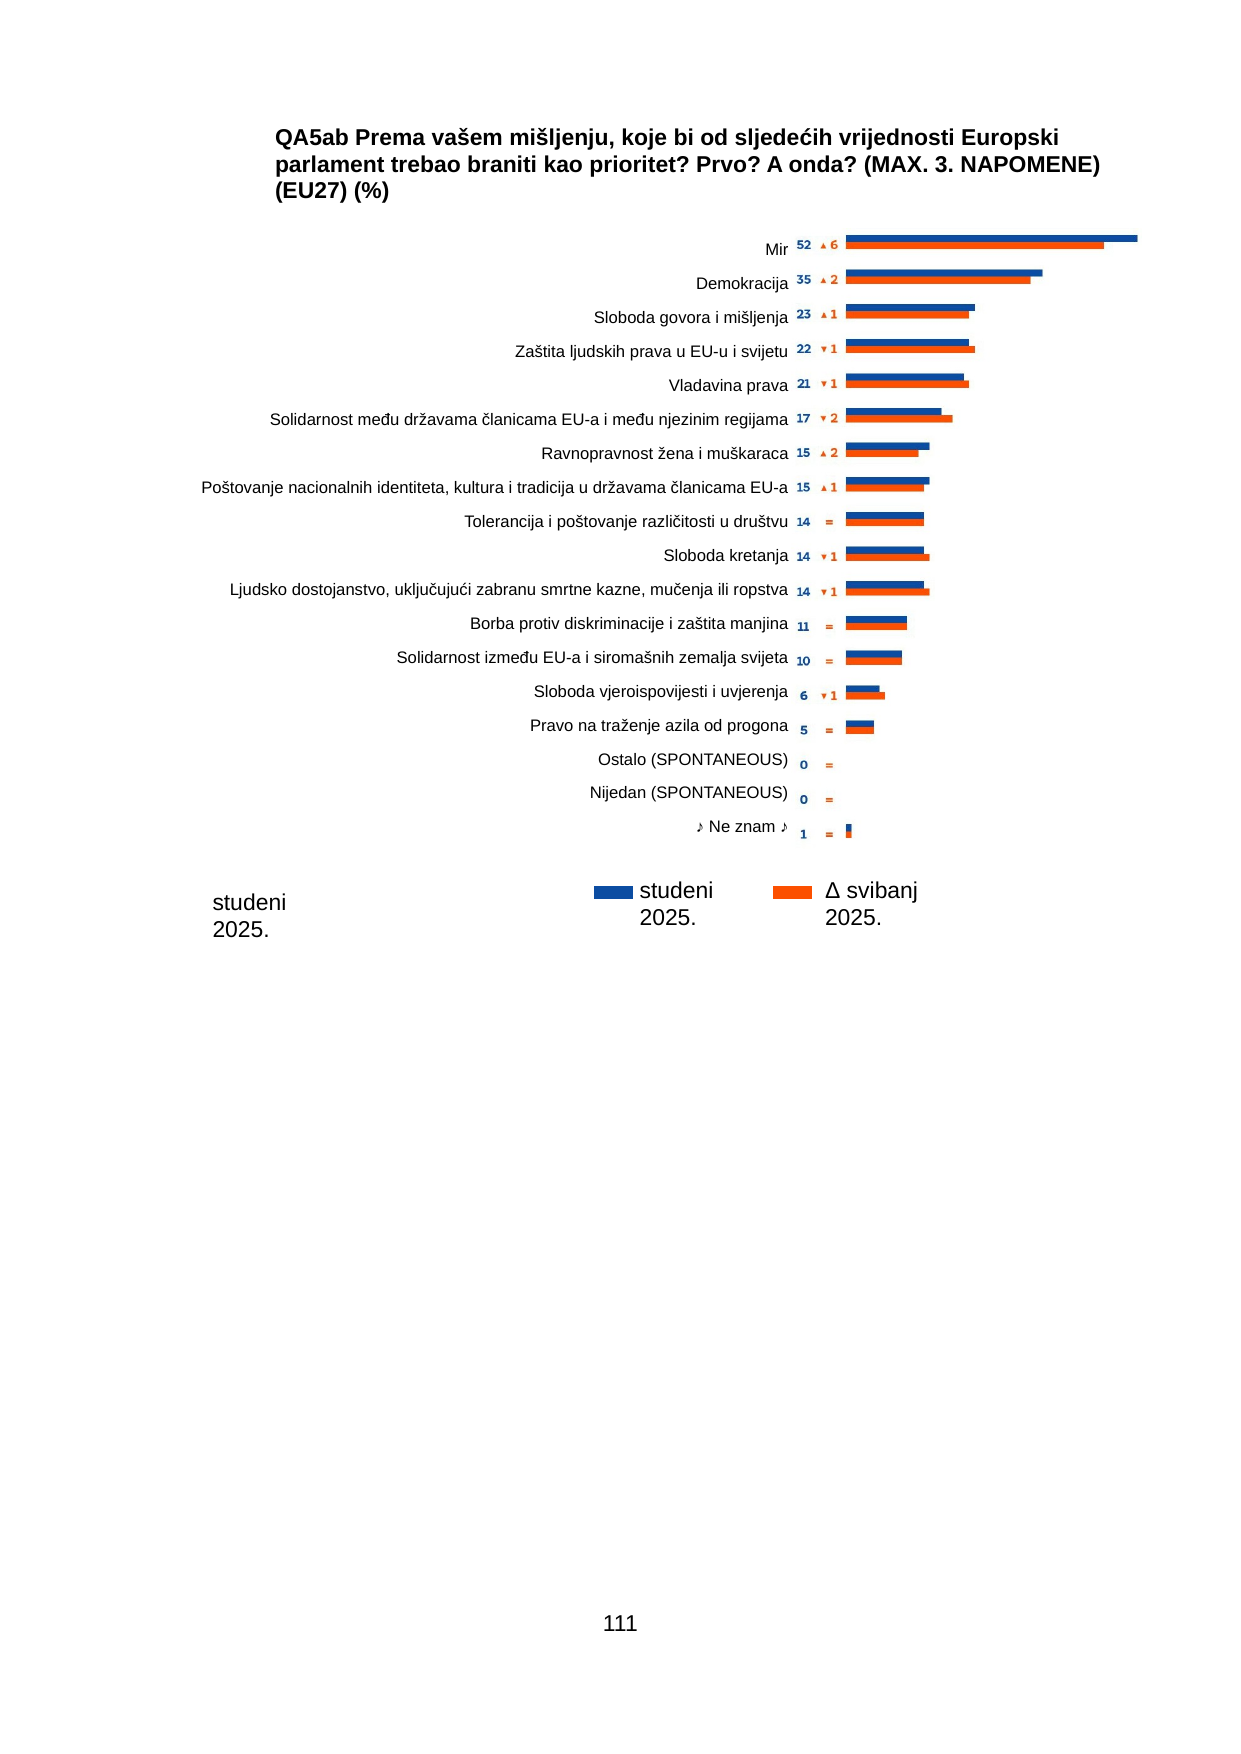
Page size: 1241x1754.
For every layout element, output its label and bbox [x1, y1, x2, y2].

picture [791, 228, 1142, 849]
picture [589, 882, 813, 903]
